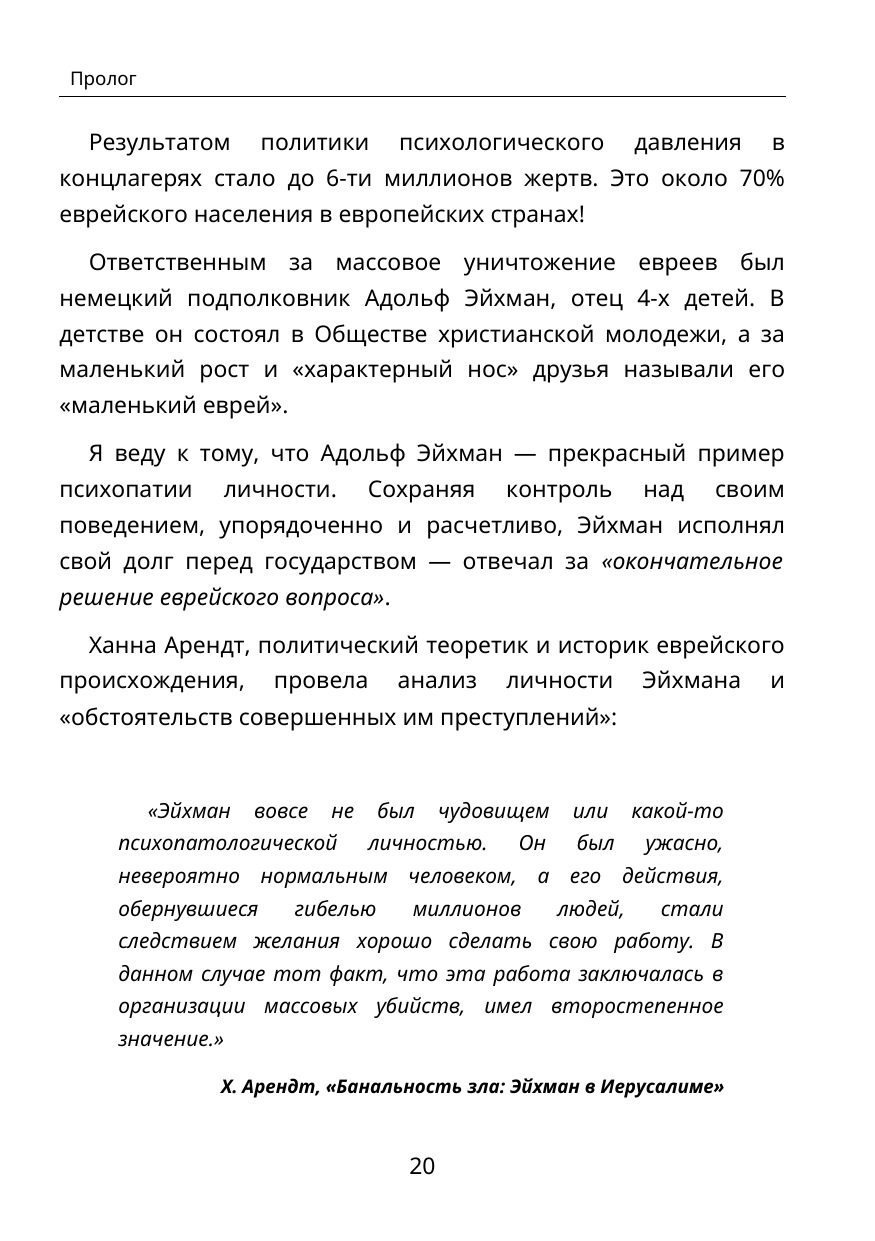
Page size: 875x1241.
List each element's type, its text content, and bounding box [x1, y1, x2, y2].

text Я веду к тому, что Адольф Эйхман — прекрасный пример психопатии личности. Сохраняя контроль над своим поведением, упорядоченно и расчетливо, Эйхман исполнял свой долг перед государством — отвечал за «окончательное решение еврейского вопроса». [59, 437, 786, 612]
text Ханна Арендт, политический теоретик и историк еврейского происхождения, провела анализ личности Эйхмана и «обстоятельств совершенных им преступлений»: [59, 628, 786, 732]
text «Эйхман вовсе не был чудовищем или какой-то психопатологической личностью. Он был ужасно, невероятно нормальным человеком, а его действия, обернувшиеся гибелью миллионов людей, стали следствием желания хорошо сделать свою работу. В данном случае тот факт, что эта работа заключалась в организации массовых убийств, имел второстепенное значение.» [118, 796, 726, 1052]
text Ответственным за массовое уничтожение евреев был немецкий подполковник Адольф Эйхман, отец 4-х детей. В детстве он состоял в Обществе христианской молодежи, а за маленький рост и «характерный нос» друзья называли его «маленький еврей». [59, 246, 786, 421]
text Результатом политики психологического давления в концлагерях стало до 6-ти миллионов жертв. Это около 70% еврейского населения в европейских странах! [59, 126, 786, 229]
text Х. Арендт, «Банальность зла: Эйхман в Иерусалиме» [118, 1068, 726, 1098]
